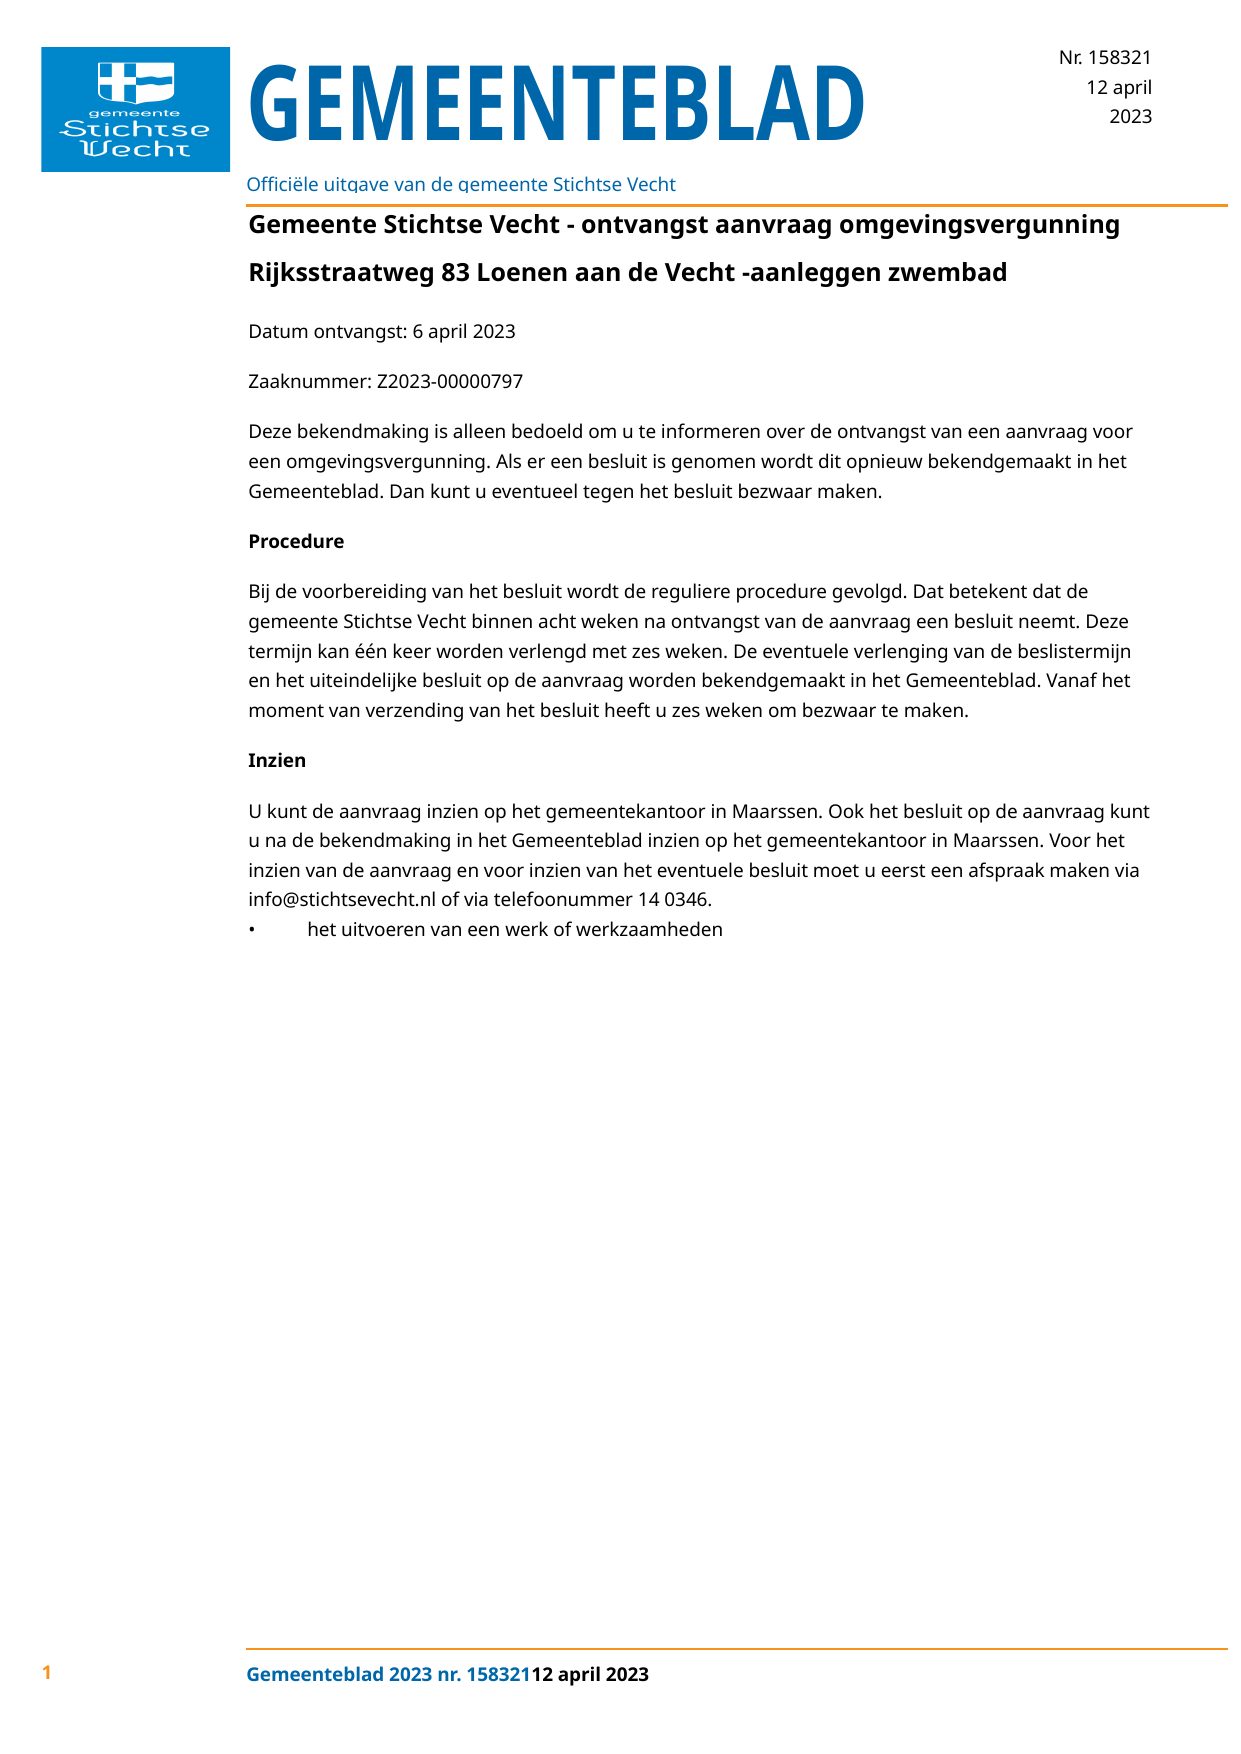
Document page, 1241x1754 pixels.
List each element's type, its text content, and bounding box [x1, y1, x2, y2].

picture [137, 63, 174, 103]
text U kunt de aanvraag inzien op het gemeentekantoor in Maarssen. Ook het besluit op de aanvraag kunt u na de bekendmaking in het Gemeenteblad inzien op het gemeentekantoor in Maarssen. Voor het inzien van de aanvraag en voor inzien van het eventuele besluit moet u eerst een afspraak maken via info@stichtsevecht.nl of via telefoonummer 14 0346. [248, 798, 1152, 912]
text Procedure [248, 528, 1152, 554]
text Datum ontvangst: 6 april 2023 [248, 318, 1152, 344]
text Zaaknummer: Z2023-00000797 [248, 368, 1152, 394]
text Bij de voorbereiding van het besluit wordt de reguliere procedure gevolgd. Dat betekent dat de gemeente Stichtse Vecht binnen acht weken na ontvangst van de aanvraag een besluit neemt. Deze termijn kan één keer worden verlengd met zes weken. De eventuele verlenging van de beslistermijn en het uiteindelijke besluit op de aanvraag worden bekendgemaakt in het Gemeenteblad. Vanaf het moment van verzending van het besluit heeft u zes weken om bezwaar te maken. [248, 579, 1152, 723]
picture [99, 63, 135, 101]
text Gemeente Stichtse Vecht - ontvangst aanvraag omgevingsvergunning Rijksstraatweg 83 Loenen aan de Vecht -aanleggen zwembad [248, 207, 1152, 288]
list het uitvoeren van een werk of werkzaamheden [248, 916, 1152, 942]
text Deze bekendmaking is alleen bedoeld om u te informeren over de ontvangst van een aanvraag voor een omgevingsvergunning. Als er een besluit is genomen wordt dit opnieuw bekendgemaakt in het Gemeenteblad. Dan kunt u eventueel tegen het besluit bezwaar maken. [248, 419, 1152, 504]
text Inzien [248, 747, 1152, 773]
